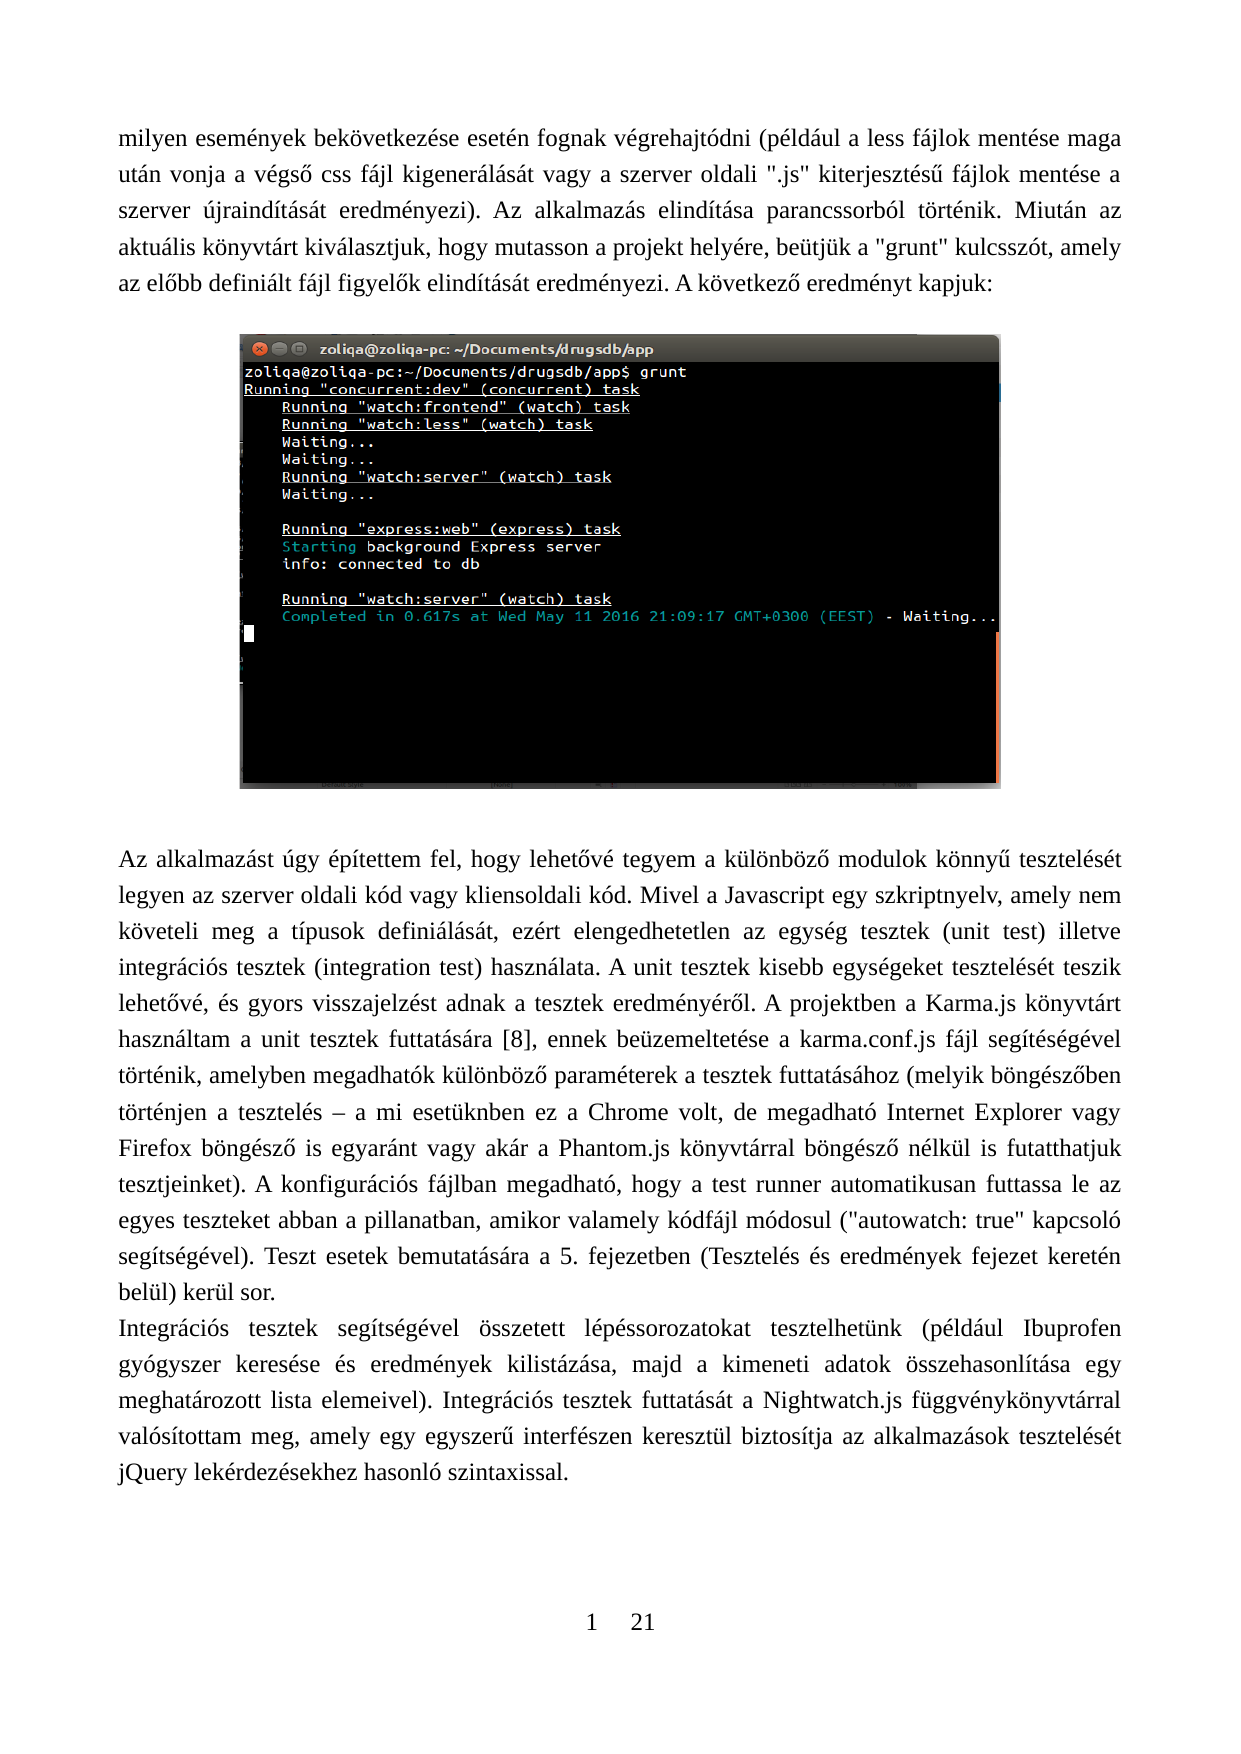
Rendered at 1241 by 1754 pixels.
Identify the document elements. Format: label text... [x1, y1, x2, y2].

picture [239, 334, 1001, 789]
subtitle Az alkalmazást úgy építettem fel, hogy lehetővé tegyem a különböző modulok könnyű tesztelését legyen az szerver oldali kód vagy kliensoldali kód. Mivel a Javascript egy szkriptnyelv, amely nem követeli meg a típusok definiálását, ezért elengedhetetlen az egység tesztek (unit test) illetve integrációs tesztek (integration test) használata. A unit tesztek kisebb egységeket tesztelését teszik lehetővé, és gyors visszajelzést adnak a tesztek eredményéről. A projektben a Karma.js könyvtárt használtam a unit tesztek futtatására [8], ennek beüzemeltetése a karma.conf.js fájl segítéségével történik, amelyben megadhatók különböző paraméterek a tesztek futtatásához (melyik böngészőben történjen a tesztelés – a mi esetüknben ez a Chrome volt, de megadható Internet Explorer vagy Firefox böngésző is egyaránt vagy akár a Phantom.js könyvtárral böngésző nélkül is futatthatjuk tesztjeinket). A konfigurációs fájlban megadható, hogy a test runner automatikusan futtassa le az egyes teszteket abban a pillanatban, amikor valamely kódfájl módosul ("autowatch: true" kapcsoló segítségével). Teszt esetek bemutatására a 5. fejezetben (Tesztelés és eredmények fejezet keretén belül) kerül sor. [118, 839, 1122, 1307]
subtitle Integrációs tesztek segítségével összetett lépéssorozatokat tesztelhetünk (például Ibuprofen gyógyszer keresése és eredmények kilistázása, majd a kimeneti adatok összehasonlítása egy meghatározott lista elemeivel). Integrációs tesztek futtatását a Nightwatch.js függvénykönyvtárral valósítottam meg, amely egy egyszerű interfészen keresztül biztosítja az alkalmazások tesztelését jQuery lekérdezésekhez hasonló szintaxissal. [118, 1307, 1122, 1488]
subtitle milyen események bekövetkezése esetén fognak végrehajtódni (például a less fájlok mentése maga után vonja a végső css fájl kigenerálását vagy a szerver oldali ".js" kiterjesztésű fájlok mentése a szerver újraindítását eredményezi). Az alkalmazás elindítása parancssorból történik. Miután az aktuális könyvtárt kiválasztjuk, hogy mutasson a projekt helyére, beütjük a "grunt" kulcsszót, amely az előbb definiált fájl figyelők elindítását eredményezi. A következő eredményt kapjuk: [118, 118, 1122, 298]
